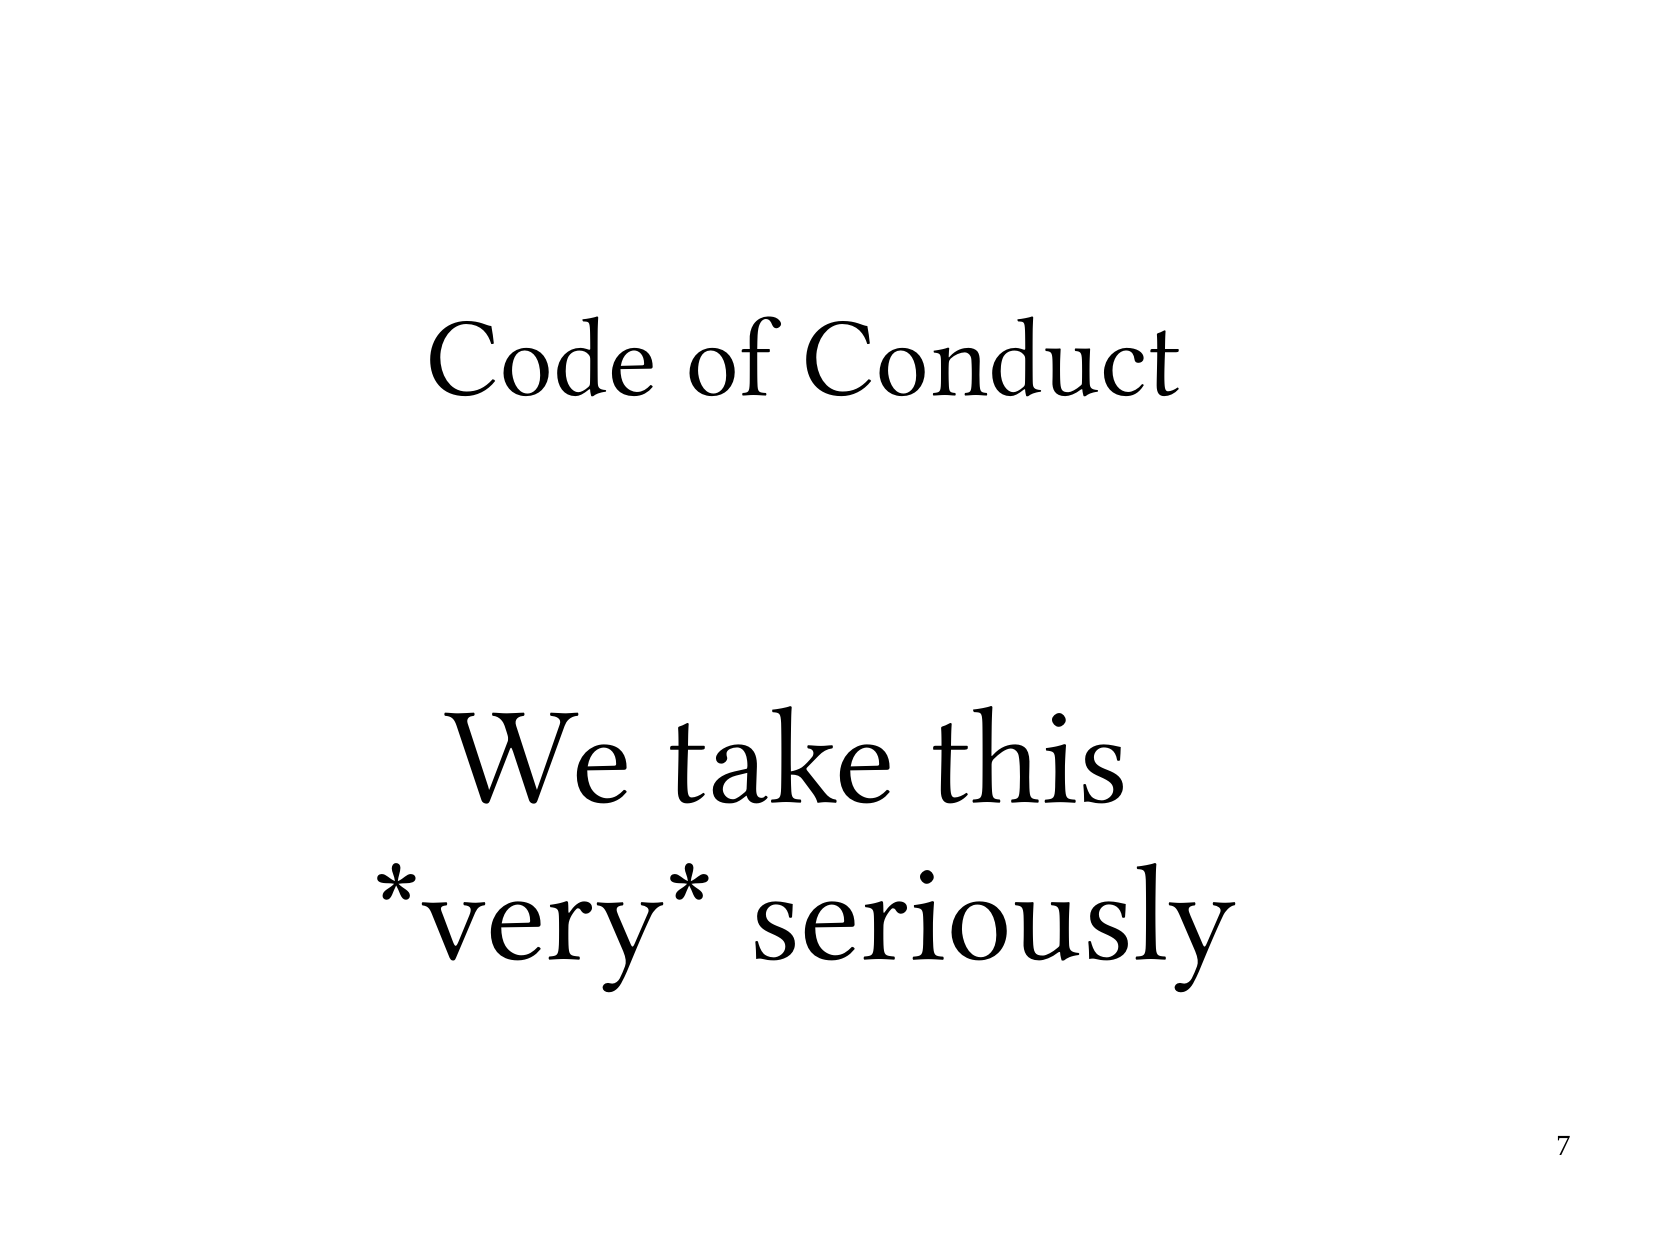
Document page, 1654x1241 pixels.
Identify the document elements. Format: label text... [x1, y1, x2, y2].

subtitle Code of Conduct We take this *very* seriously [60, 72, 1549, 1216]
